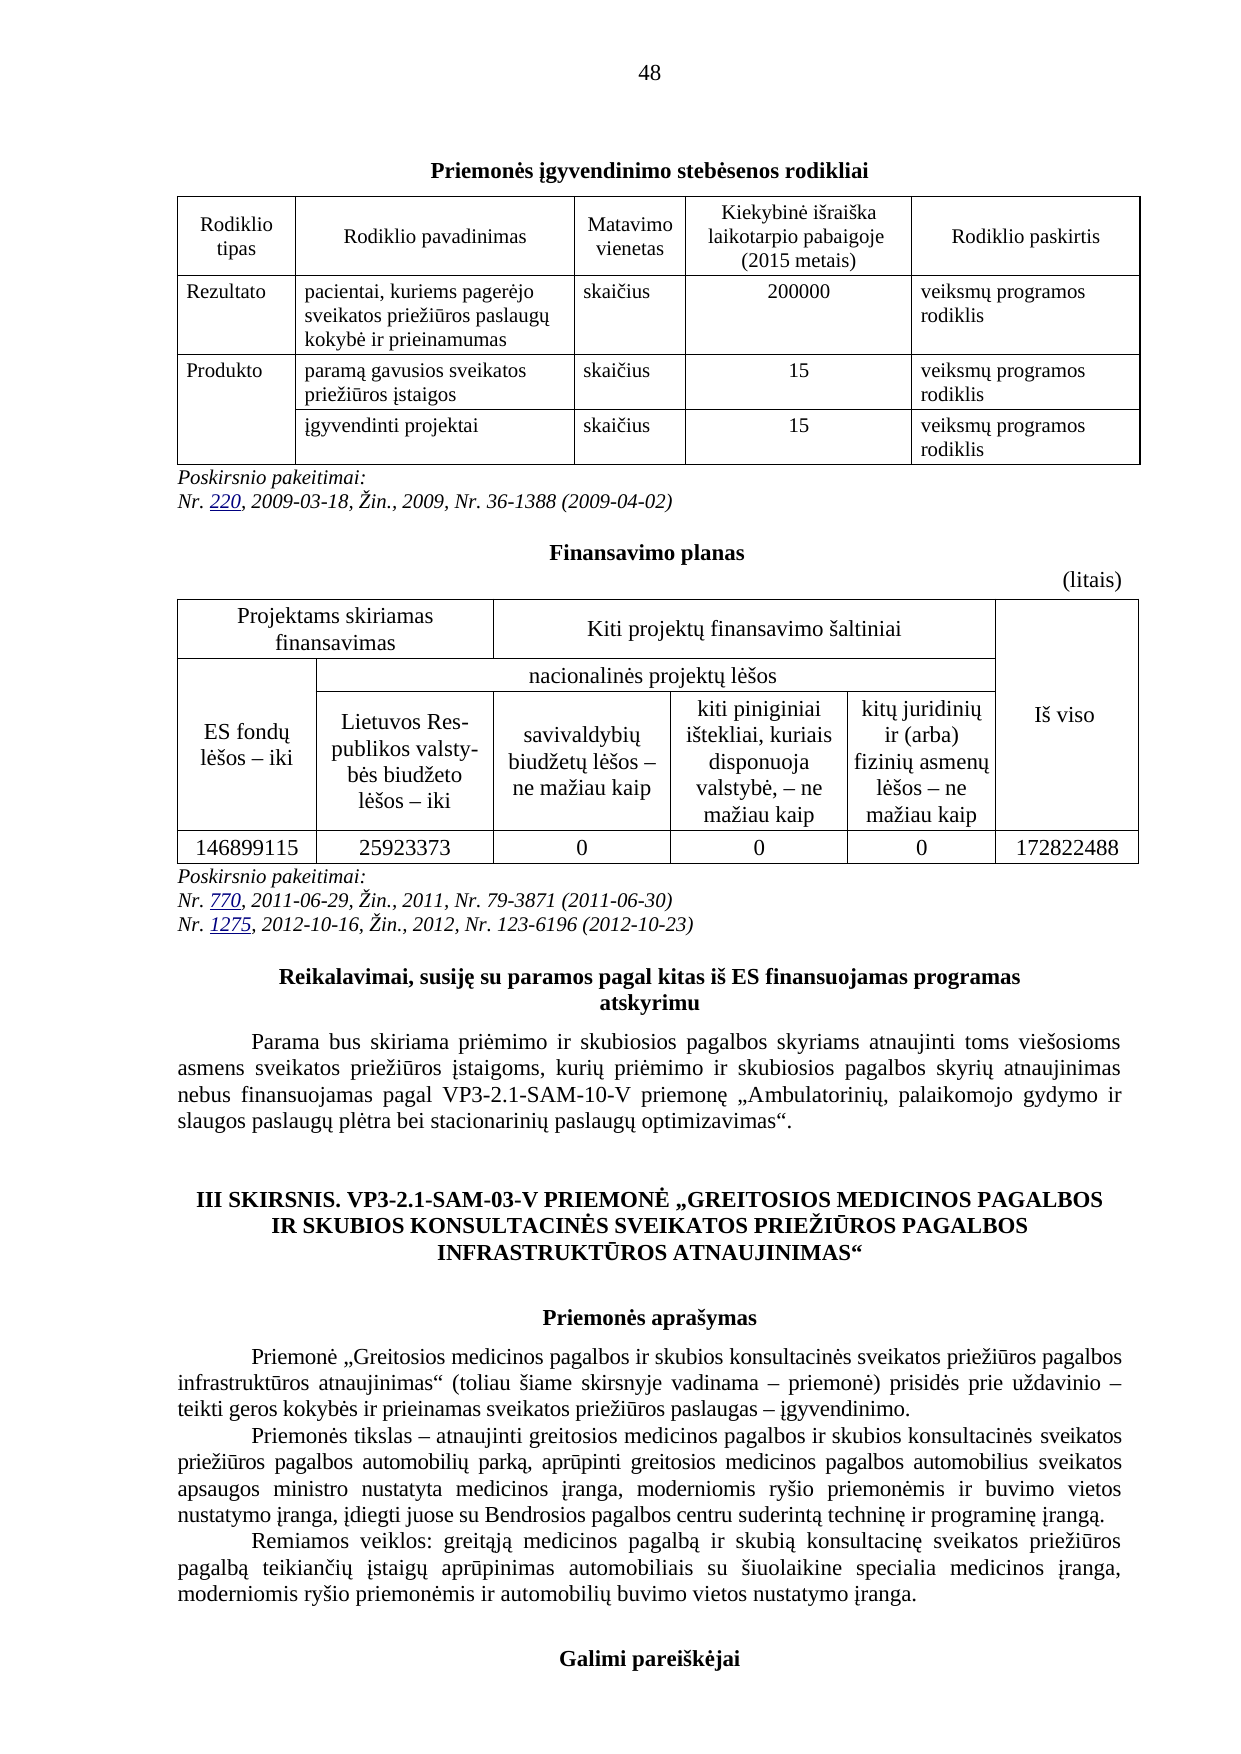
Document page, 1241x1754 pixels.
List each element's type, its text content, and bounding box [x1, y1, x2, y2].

table_cell skaičius [575, 355, 685, 409]
table_header Rodiklio pavadinimas [296, 197, 574, 275]
table_header Projektams skiriamas finansavimas [178, 600, 493, 658]
text Priemonė „Greitosios medicinos pagalbos ir skubios konsultacinės sveikatos priežiūros pagalbos infrastruktūros atnaujinimas“ (toliau šiame skirsnyje vadinama – priemonė) prisidės prie uždavinio – teikti geros kokybės ir prieinamas sveikatos priežiūros paslaugas – įgyvendinimo. [177, 1343, 1122, 1422]
text Priemonės aprašymas [177, 1304, 1122, 1330]
table_cell kiti piniginiai ištekliai, kuriais disponuoja valstybė, – ne mažiau kaip [671, 692, 847, 830]
table_cell 15 [686, 355, 911, 409]
table_header Kiekybinė išraiška laikotarpio pabaigoje (2015 metais) [686, 197, 911, 275]
subtitle III SKIRSNIS. VP3-2.1-SAM-03-V PRIEMONĖ „GREITOSIOS MEDICINOS PAGALBOS IR SKUBIOS KONSULTACINĖS SVEIKATOS PRIEŽIŪROS PAGALBOS INFRASTRUKTŪROS ATNAUJINIMAS“ [177, 1186, 1122, 1265]
text Poskirsnio pakeitimai: [177, 465, 1122, 489]
table_cell 0 [848, 831, 995, 863]
text Reikalavimai, susiję su paramos pagal kitas iš ES finansuojamas programas atskyrimu [177, 963, 1122, 1015]
text Galimi pareiškėjai [177, 1645, 1122, 1672]
table_cell pacientai, kuriems pagerėjo sveikatos priežiūros paslaugų kokybė ir prieinamumas [296, 276, 574, 354]
table_header Iš viso [996, 600, 1138, 830]
table_cell Produkto [178, 355, 295, 464]
table_cell Lietuvos Res­publikos valsty­bės biudžeto lėšos – iki [317, 692, 493, 830]
text Nr. 220, 2009-03-18, Žin., 2009, Nr. 36-1388 (2009-04-02) [177, 489, 1122, 513]
table_header Rodiklio paskirtis [912, 197, 1139, 275]
table_cell 0 [671, 831, 847, 863]
table_cell skaičius [575, 276, 685, 354]
text Priemonės įgyvendinimo stebėsenos rodikliai [177, 157, 1122, 183]
text (litais) [177, 566, 1122, 592]
table_cell veiksmų programos rodiklis [912, 410, 1139, 464]
table_cell nacionalinės projektų lėšos [317, 659, 995, 691]
table_cell veiksmų programos rodiklis [912, 276, 1139, 354]
table_cell 200000 [686, 276, 911, 354]
table_cell paramą gavusios sveikatos priežiūros įstaigos [296, 355, 574, 409]
text Poskirsnio pakeitimai: [177, 864, 1122, 888]
table_header Rodiklio tipas [178, 197, 295, 275]
table_cell skaičius [575, 410, 685, 464]
table_cell 172822488 [996, 831, 1138, 863]
text Nr. 1275, 2012-10-16, Žin., 2012, Nr. 123-6196 (2012-10-23) [177, 912, 1122, 936]
table_cell 25923373 [317, 831, 493, 863]
text Remiamos veiklos: greitąją medicinos pagalbą ir skubią konsultacinę sveikatos priežiūros pagalbą teikiančių įstaigų aprūpinimas automobiliais su šiuolaikine specialia medicinos įranga, moderniomis ryšio priemonėmis ir automobilių buvimo vietos nustatymo įranga. [177, 1527, 1122, 1606]
text Finansavimo planas [177, 539, 1122, 566]
table_cell veiksmų programos rodiklis [912, 355, 1139, 409]
table_cell ES fondų lėšos – iki [178, 659, 316, 830]
text Nr. 770, 2011-06-29, Žin., 2011, Nr. 79-3871 (2011-06-30) [177, 888, 1122, 912]
table_cell kitų juridinių ir (arba) fizinių asmenų lėšos – ne mažiau kaip [848, 692, 995, 830]
table_header Matavimo vienetas [575, 197, 685, 275]
table_cell 15 [686, 410, 911, 464]
table_header Kiti projektų finansavimo šaltiniai [494, 600, 995, 658]
text Parama bus skiriama priėmimo ir skubiosios pagalbos skyriams atnaujinti toms viešosioms asmens sveikatos priežiūros įstaigoms, kurių priėmimo ir skubiosios pagalbos skyrių atnaujinimas nebus finansuojamas pagal VP3-2.1-SAM-10-V priemonę „Ambulatorinių, palaikomojo gydymo ir slaugos paslaugų plėtra bei stacionarinių paslaugų optimizavimas“. [177, 1028, 1122, 1133]
table_cell Rezultato [178, 276, 295, 354]
table_cell 146899115 [178, 831, 316, 863]
table_cell savivaldybių biudžetų lėšos – ne mažiau kaip [494, 692, 670, 830]
text Priemonės tikslas – atnaujinti greitosios medicinos pagalbos ir skubios konsultacinės sveikatos priežiūros pagalbos automobilių parką, aprūpinti greitosios medicinos pagalbos automobilius sveikatos apsaugos ministro nustatyta medicinos įranga, moderniomis ryšio priemonėmis ir buvimo vietos nustatymo įranga, įdiegti juose su Bendrosios pagalbos centru suderintą techninę ir programinę įrangą. [177, 1422, 1122, 1527]
table_cell įgyvendinti projektai [296, 410, 574, 464]
table_cell 0 [494, 831, 670, 863]
